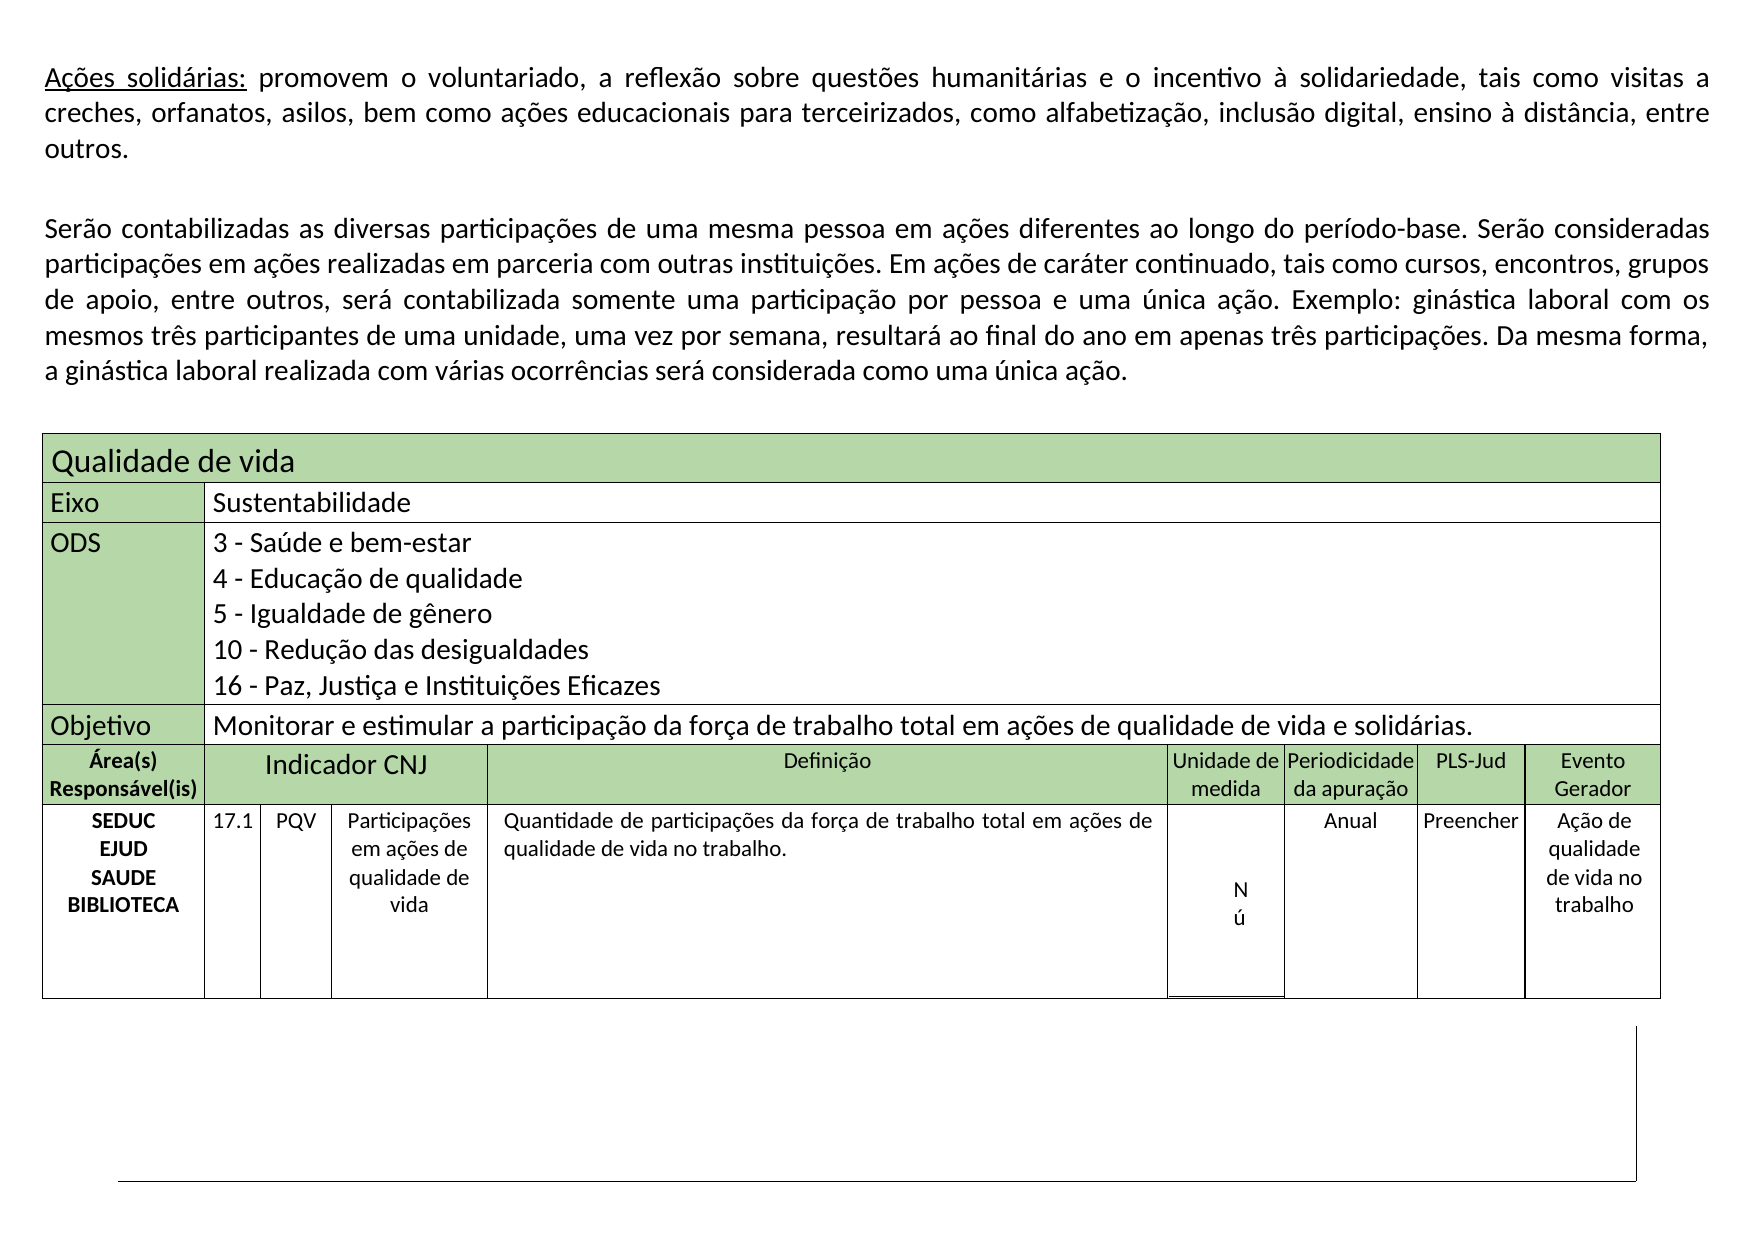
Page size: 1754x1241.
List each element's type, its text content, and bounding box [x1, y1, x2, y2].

table_cell Periodicidade da apuração [1285, 745, 1417, 804]
table_cell Unidade de medida [1168, 745, 1284, 804]
table_cell ODS [43, 523, 204, 704]
table_cell PLS-Jud [1418, 745, 1524, 804]
table_cell SEDUC EJUD SAUDE BIBLIOTECA [43, 805, 204, 997]
table_cell Quantidade de participações da força de trabalho total em ações de qualidade de vida no trabalho. [488, 805, 1167, 997]
table_cell 3 - Saúde e bem-estar 4 - Educação de qualidade 5 - Igualdade de gênero 10 - Redução das desigualdades 16 - Paz, Justiça e Instituições Eficazes [205, 523, 1660, 704]
text Ações solidárias: promovem o voluntariado, a reflexão sobre questões humanitárias e o incentivo à solidariedade, tais como visitas a creches, orfanatos, asilos, bem como ações educacionais para terceirizados, como alfabetização, inclusão digital, ensino à distância, entre outros. [44, 59, 1712, 166]
table_cell Eixo [43, 483, 204, 522]
table_cell Nú [1168, 805, 1284, 997]
table_cell PQV [261, 805, 331, 997]
table_cell Indicador CNJ [205, 745, 487, 804]
table_cell Monitorar e estimular a participação da força de trabalho total em ações de qualidade de vida e solidárias. [205, 705, 1660, 744]
table_cell Sustentabilidade [205, 483, 1660, 522]
table_cell 17.1 [205, 805, 260, 997]
table_cell Preencher [1418, 805, 1524, 997]
table_cell Anual [1285, 805, 1417, 997]
text Serão contabilizadas as diversas participações de uma mesma pessoa em ações diferentes ao longo do período-base. Serão consideradas participações em ações realizadas em parceria com outras instituições. Em ações de caráter continuado, tais como cursos, encontros, grupos de apoio, entre outros, será contabilizada somente uma participação por pessoa e uma única ação. Exemplo: ginástica laboral com os mesmos três participantes de uma unidade, uma vez por semana, resultará ao final do ano em apenas três participações. Da mesma forma, a ginástica laboral realizada com várias ocorrências será considerada como uma única ação. [44, 210, 1712, 388]
table_cell Área(s) Responsável(is) [43, 745, 204, 804]
table_header Qualidade de vida [43, 434, 1660, 482]
table_cell Ação de qualidade de vida no trabalho [1526, 805, 1660, 997]
table_cell Definição [488, 745, 1167, 804]
table_cell Objetivo [43, 705, 204, 744]
table_cell Evento Gerador [1526, 745, 1660, 804]
table_cell Participações em ações de qualidade de vida [332, 805, 487, 997]
